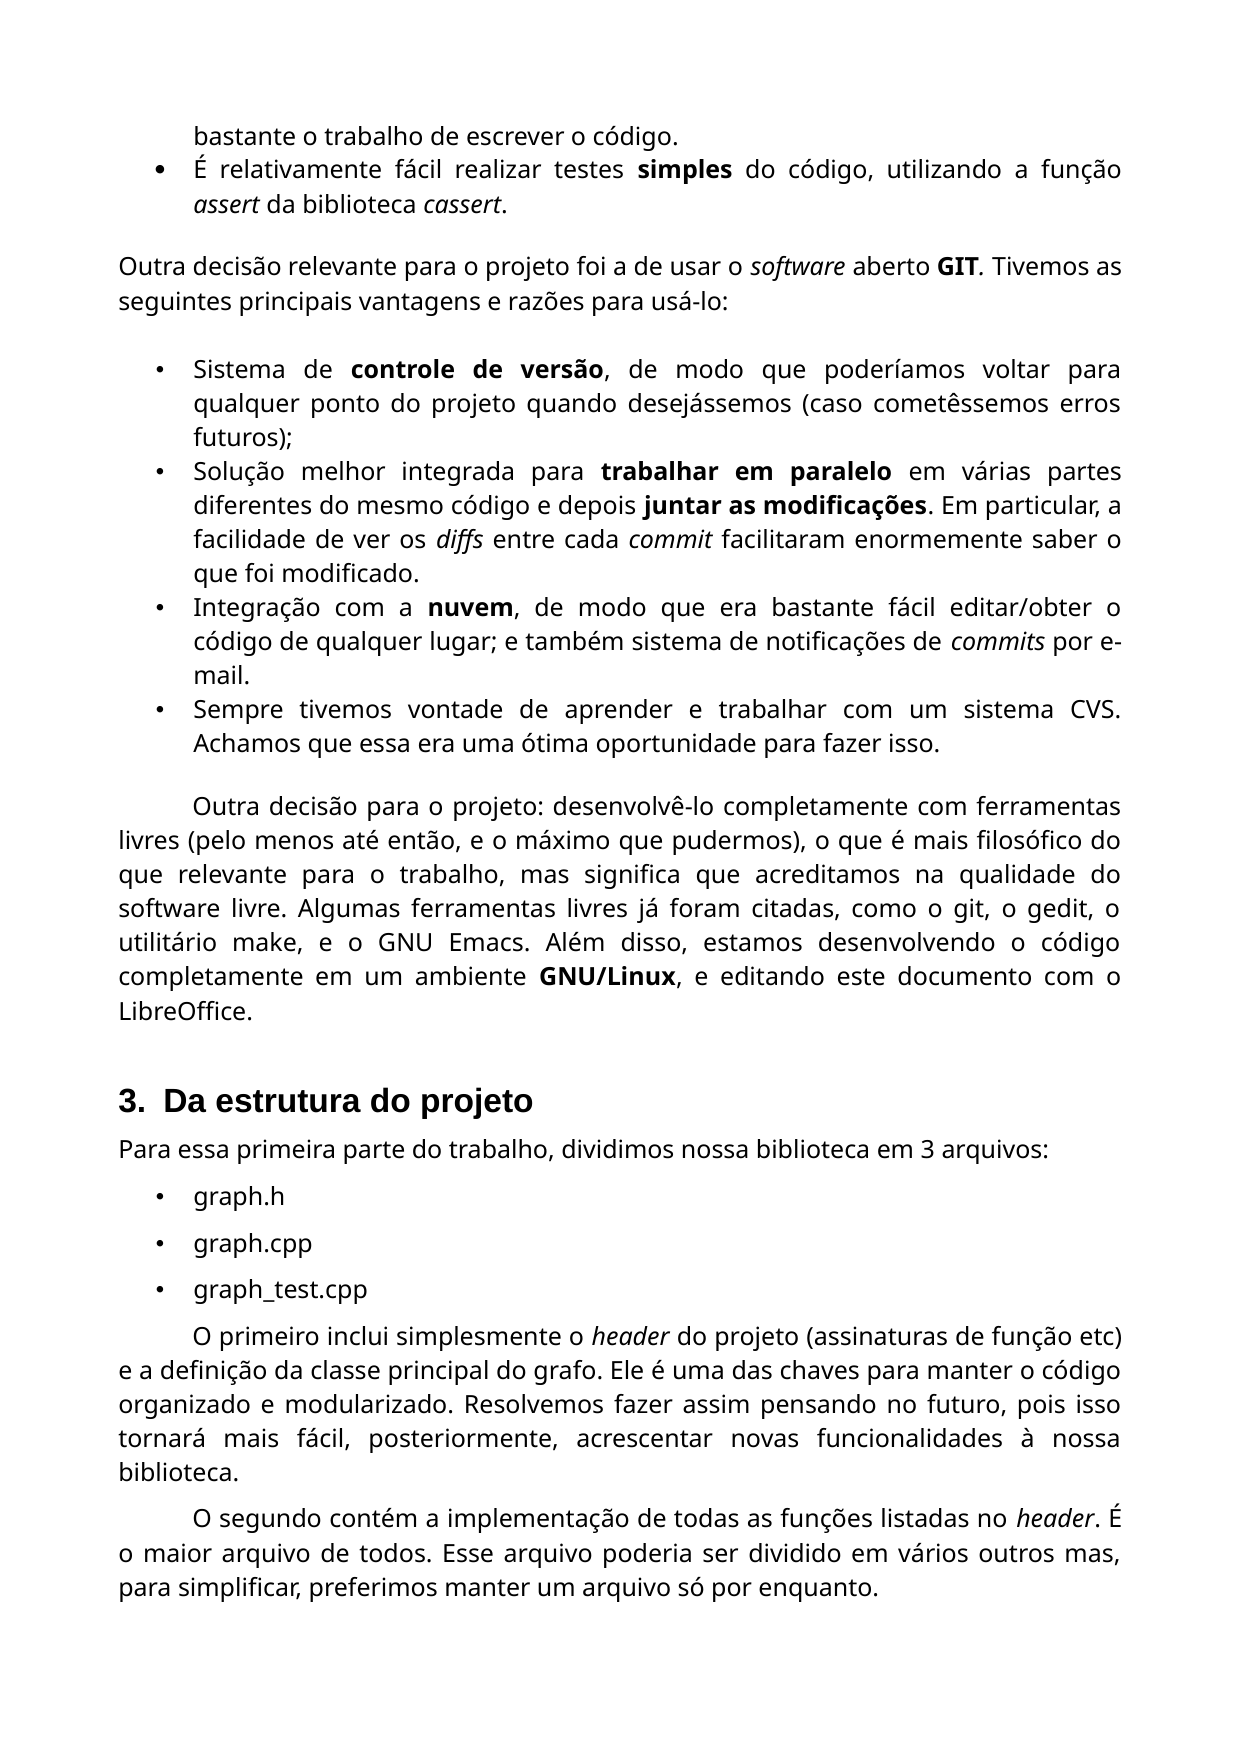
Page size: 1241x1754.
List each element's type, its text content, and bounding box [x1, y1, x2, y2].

text Outra decisão relevante para o projeto foi a de usar o software aberto GIT. Tivemos as seguintes principais vantagens e razões para usá-lo: [118, 249, 1122, 317]
subtitle Da estrutura do projeto [118, 1081, 1122, 1119]
list Integração com a nuvem, de modo que era bastante fácil editar/obter o código de qualquer lugar; e também sistema de notificações de commits por e-mail. [156, 590, 1122, 692]
list É relativamente fácil realizar testes simples do código, utilizando a função assert da biblioteca cassert. [156, 152, 1122, 220]
text O primeiro inclui simplesmente o header do projeto (assinaturas de função etc) e a definição da classe principal do grafo. Ele é uma das chaves para manter o código organizado e modularizado. Resolvemos fazer assim pensando no futuro, pois isso tornará mais fácil, posteriormente, acrescentar novas funcionalidades à nossa biblioteca. [118, 1318, 1122, 1489]
list graph.h [156, 1179, 1122, 1213]
list Sempre tivemos vontade de aprender e trabalhar com um sistema CVS. Achamos que essa era uma ótima oportunidade para fazer isso. [156, 692, 1122, 760]
list Sistema de controle de versão, de modo que poderíamos voltar para qualquer ponto do projeto quando desejássemos (caso cometêssemos erros futuros); [156, 351, 1122, 453]
text Para essa primeira parte do trabalho, dividimos nossa biblioteca em 3 arquivos: [118, 1132, 1122, 1166]
list graph.cpp [156, 1225, 1122, 1259]
list bastante o trabalho de escrever o código. [156, 118, 1122, 152]
list graph_test.cpp [156, 1272, 1122, 1306]
list Solução melhor integrada para trabalhar em paralelo em várias partes diferentes do mesmo código e depois juntar as modificações. Em particular, a facilidade de ver os diffs entre cada commit facilitaram enormemente saber o que foi modificado. [156, 453, 1122, 590]
text Outra decisão para o projeto: desenvolvê-lo completamente com ferramentas livres (pelo menos até então, e o máximo que pudermos), o que é mais filosófico do que relevante para o trabalho, mas significa que acreditamos na qualidade do software livre. Algumas ferramentas livres já foram citadas, como o git, o gedit, o utilitário make, e o GNU Emacs. Além disso, estamos desenvolvendo o código completamente em um ambiente GNU/Linux, e editando este documento com o LibreOffice. [118, 789, 1122, 1027]
text O segundo contém a implementação de todas as funções listadas no header. É o maior arquivo de todos. Esse arquivo poderia ser dividido em vários outros mas, para simplificar, preferimos manter um arquivo só por enquanto. [118, 1501, 1122, 1603]
